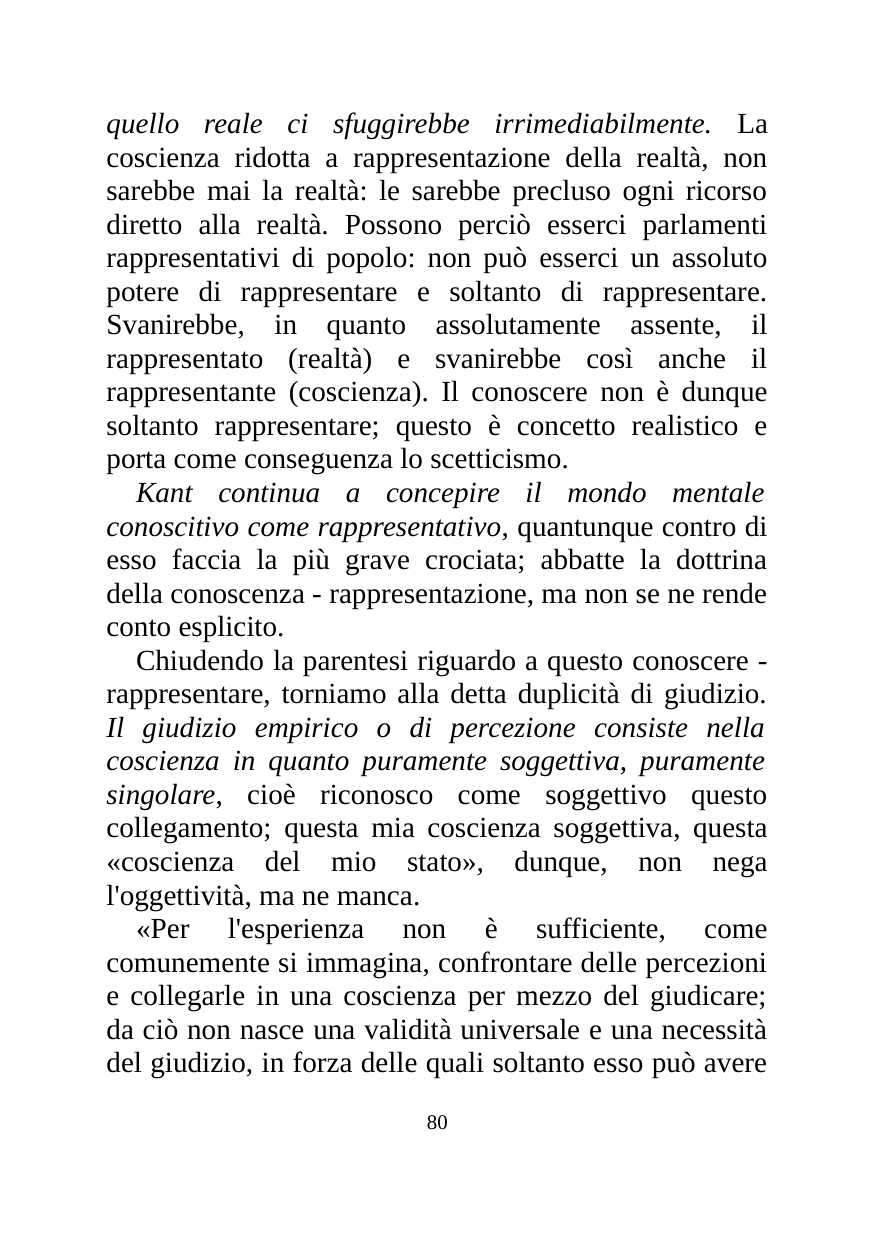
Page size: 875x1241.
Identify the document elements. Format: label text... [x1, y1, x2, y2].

text «Per l'esperienza non è sufficiente, come comunemente si immagina, confrontare delle percezioni e collegarle in una coscienza per mezzo del giudicare; da ciò non nasce una validità universale e una necessità del giudizio, in forza delle quali soltanto esso può avere [106, 911, 768, 1079]
text quello reale ci sfuggirebbe irrimediabilmente. La coscienza ridotta a rappresentazione della realtà, non sarebbe mai la realtà: le sarebbe precluso ogni ricorso diretto alla realtà. Possono perciò esserci parlamenti rappresentativi di popolo: non può esserci un assoluto potere di rappresentare e soltanto di rappresentare. Svanirebbe, in quanto assolutamente assente, il rappresentato (realtà) e svanirebbe così anche il rappresentante (coscienza). Il conoscere non è dunque soltanto rappresentare; questo è concetto realistico e porta come conseguenza lo scetticismo. [106, 106, 768, 475]
text Kant continua a concepire il mondo mentale conoscitivo come rappresentativo, quantunque contro di esso faccia la più grave crociata; abbatte la dottrina della conoscenza - rappresentazione, ma non se ne rende conto esplicito. [106, 475, 768, 643]
text Chiudendo la parentesi riguardo a questo conoscere - rappresentare, torniamo alla detta duplicità di giudizio. Il giudizio empirico o di percezione consiste nella coscienza in quanto puramente soggettiva, puramente singolare, cioè riconosco come soggettivo questo collegamento; questa mia coscienza soggettiva, questa «coscienza del mio stato», dunque, non nega l'oggettività, ma ne manca. [106, 643, 768, 911]
